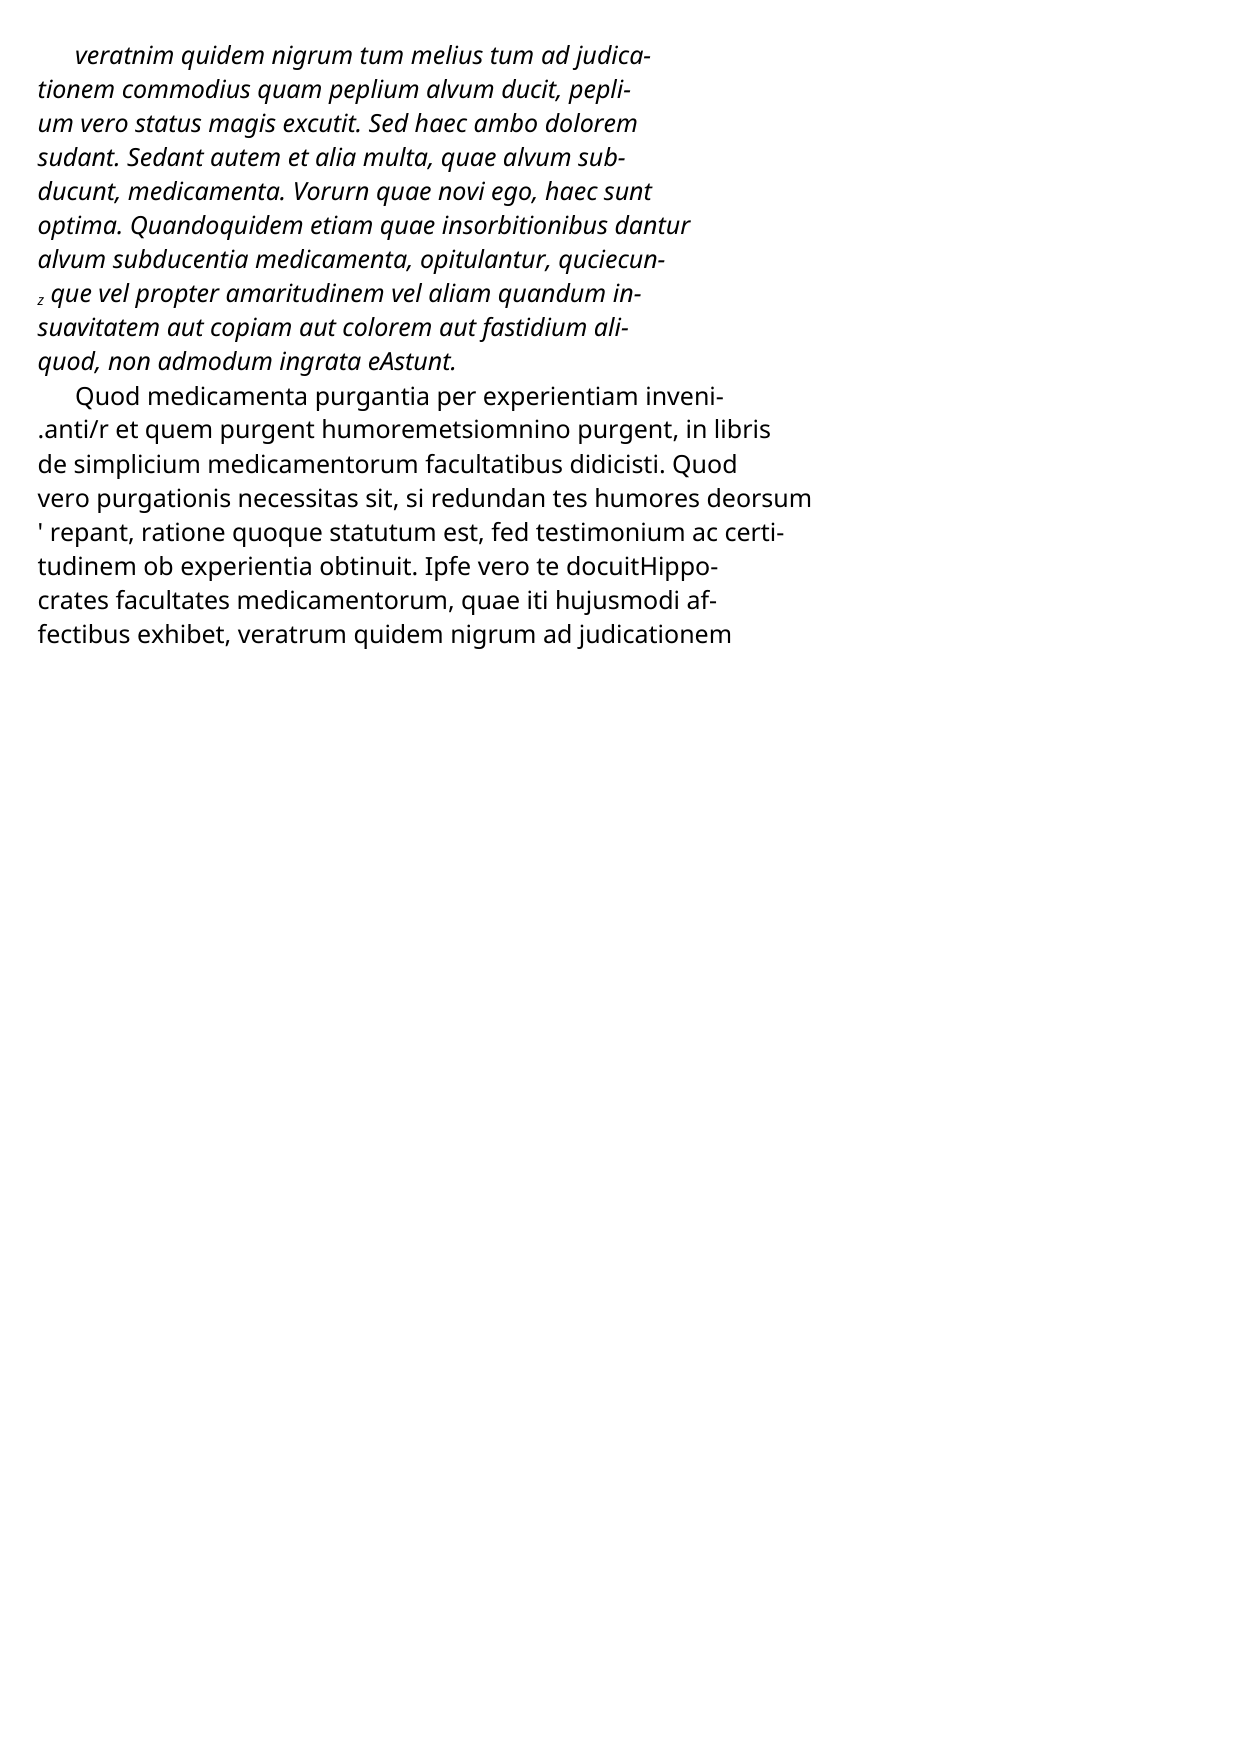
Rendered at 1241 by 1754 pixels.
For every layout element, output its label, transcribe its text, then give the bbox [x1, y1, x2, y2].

text Quod medicamenta purgantia per experientiam inveni- .anti/r et quem purgent humoremetsiomnino purgent, in libris de simplicium medicamentorum facultatibus didicisti. Quod vero purgationis necessitas sit, si redundan tes humores deorsum ' repant, ratione quoque statutum est, fed testimonium ac certi- tudinem ob experientia obtinuit. Ipfe vero te docuitHippo- crates facultates medicamentorum, quae iti hujusmodi af- fectibus exhibet, veratrum quidem nigrum ad judicationem [37, 378, 1203, 651]
text veratnim quidem nigrum tum melius tum ad judica- tionem commodius quam peplium alvum ducit, pepli- um vero status magis excutit. Sed haec ambo dolorem sudant. Sedant autem et alia multa, quae alvum sub- ducunt, medicamenta. Vorurn quae novi ego, haec sunt optima. Quandoquidem etiam quae insorbitionibus dantur alvum subducentia medicamenta, opitulantur, quciecun- z que vel propter amaritudinem vel aliam quandum in- suavitatem aut copiam aut colorem aut fastidium ali- quod, non admodum ingrata eAstunt. [37, 37, 1203, 378]
